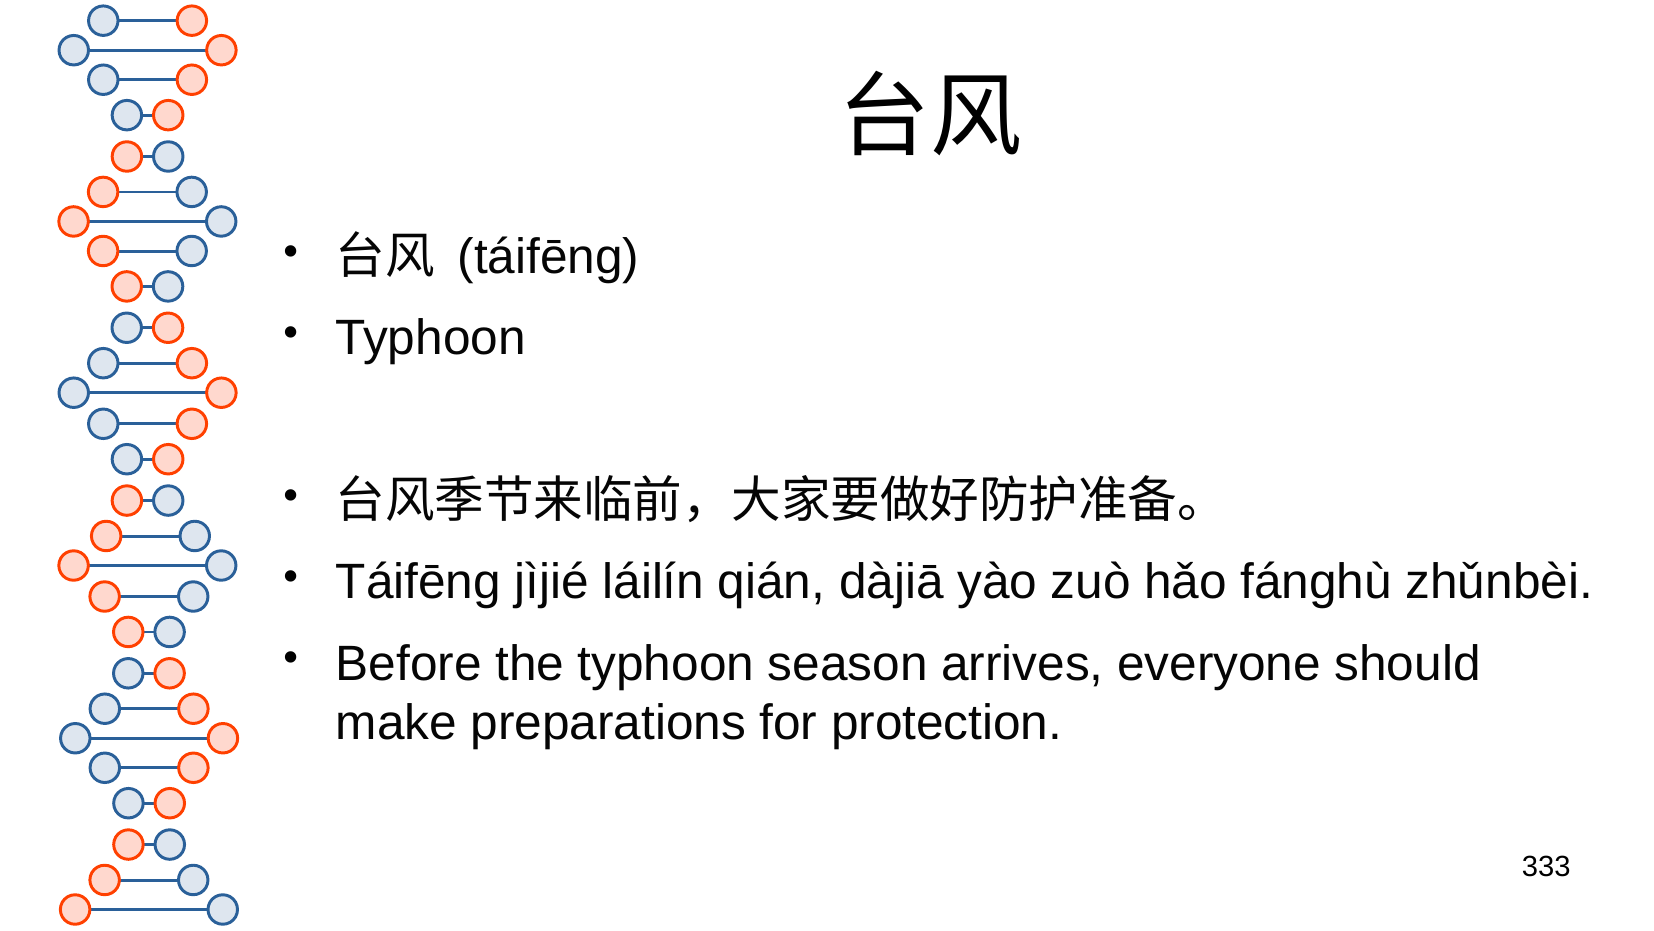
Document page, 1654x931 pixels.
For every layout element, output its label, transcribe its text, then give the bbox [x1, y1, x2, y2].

title 台风 [265, 35, 1595, 189]
list 台风 (táifēng) Typhoon 台风季节来临前，大家要做好防护准备。 Táifēng jìjié láilín qián, dàjiā yào zuò hǎo fánghù zhǔnbèi. Before the typhoon season arrives, everyone should make preparations for protection. [265, 224, 1595, 764]
